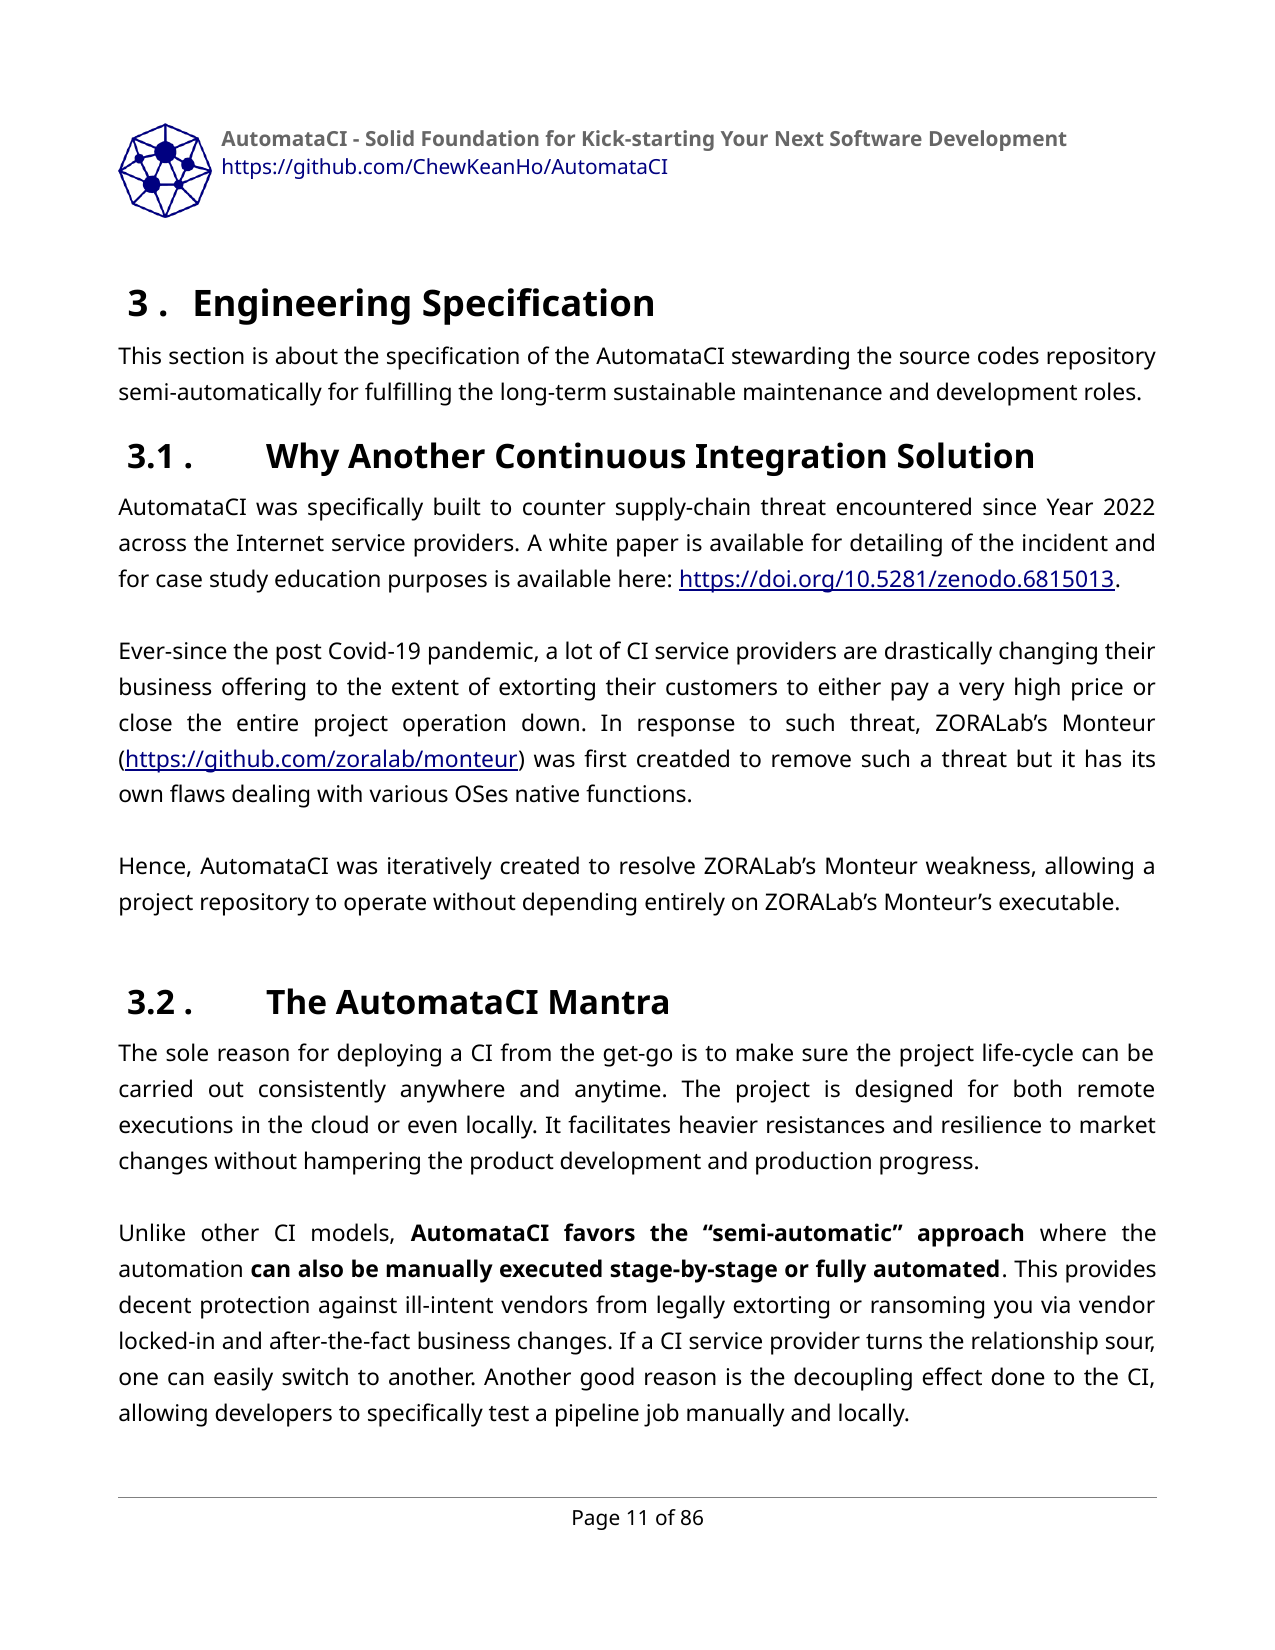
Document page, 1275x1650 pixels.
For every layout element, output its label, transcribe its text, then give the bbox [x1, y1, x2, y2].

text Hence, AutomataCI was iteratively created to resolve ZORALab’s Monteur weakness, allowing a project repository to operate without depending entirely on ZORALab’s Monteur’s executable. [118, 850, 1157, 917]
subtitle Why Another Continuous Integration Solution [118, 433, 1157, 478]
text Ever-since the post Covid-19 pandemic, a lot of CI service providers are drastically changing their business offering to the extent of extorting their customers to either pay a very high price or close the entire project operation down. In response to such threat, ZORALab’s Monteur (https://github.com/zoralab/monteur) was first creatded to remove such a threat but it has its own flaws dealing with various OSes native functions. [118, 635, 1157, 810]
subtitle Engineering Specification [118, 278, 1157, 327]
subtitle The AutomataCI Mantra [118, 979, 1157, 1025]
text AutomataCI was specifically built to counter supply-chain threat encountered since Year 2022 across the Internet service providers. A white paper is available for detailing of the incident and for case study education purposes is available here: https://doi.org/10.5281/zenodo.6815013. [118, 491, 1157, 594]
text This section is about the specification of the AutomataCI stewarding the source codes repository semi-automatically for fulfilling the long-term sustainable maintenance and development roles. [118, 340, 1157, 407]
picture [118, 123, 212, 218]
text Unlike other CI models, AutomataCI favors the “semi-automatic” approach where the automation can also be manually executed stage-by-stage or fully automated. This provides decent protection against ill-intent vendors from legally extorting or ransoming you via vendor locked-in and after-the-fact business changes. If a CI service provider turns the relationship sour, one can easily switch to another. Another good reason is the decoupling effect done to the CI, allowing developers to specifically test a pipeline job manually and locally. [118, 1217, 1157, 1428]
text The sole reason for deploying a CI from the get-go is to make sure the project life-cycle can be carried out consistently anywhere and anytime. The project is designed for both remote executions in the cloud or even locally. It facilitates heavier resistances and resilience to market changes without hampering the product development and production progress. [118, 1037, 1157, 1176]
